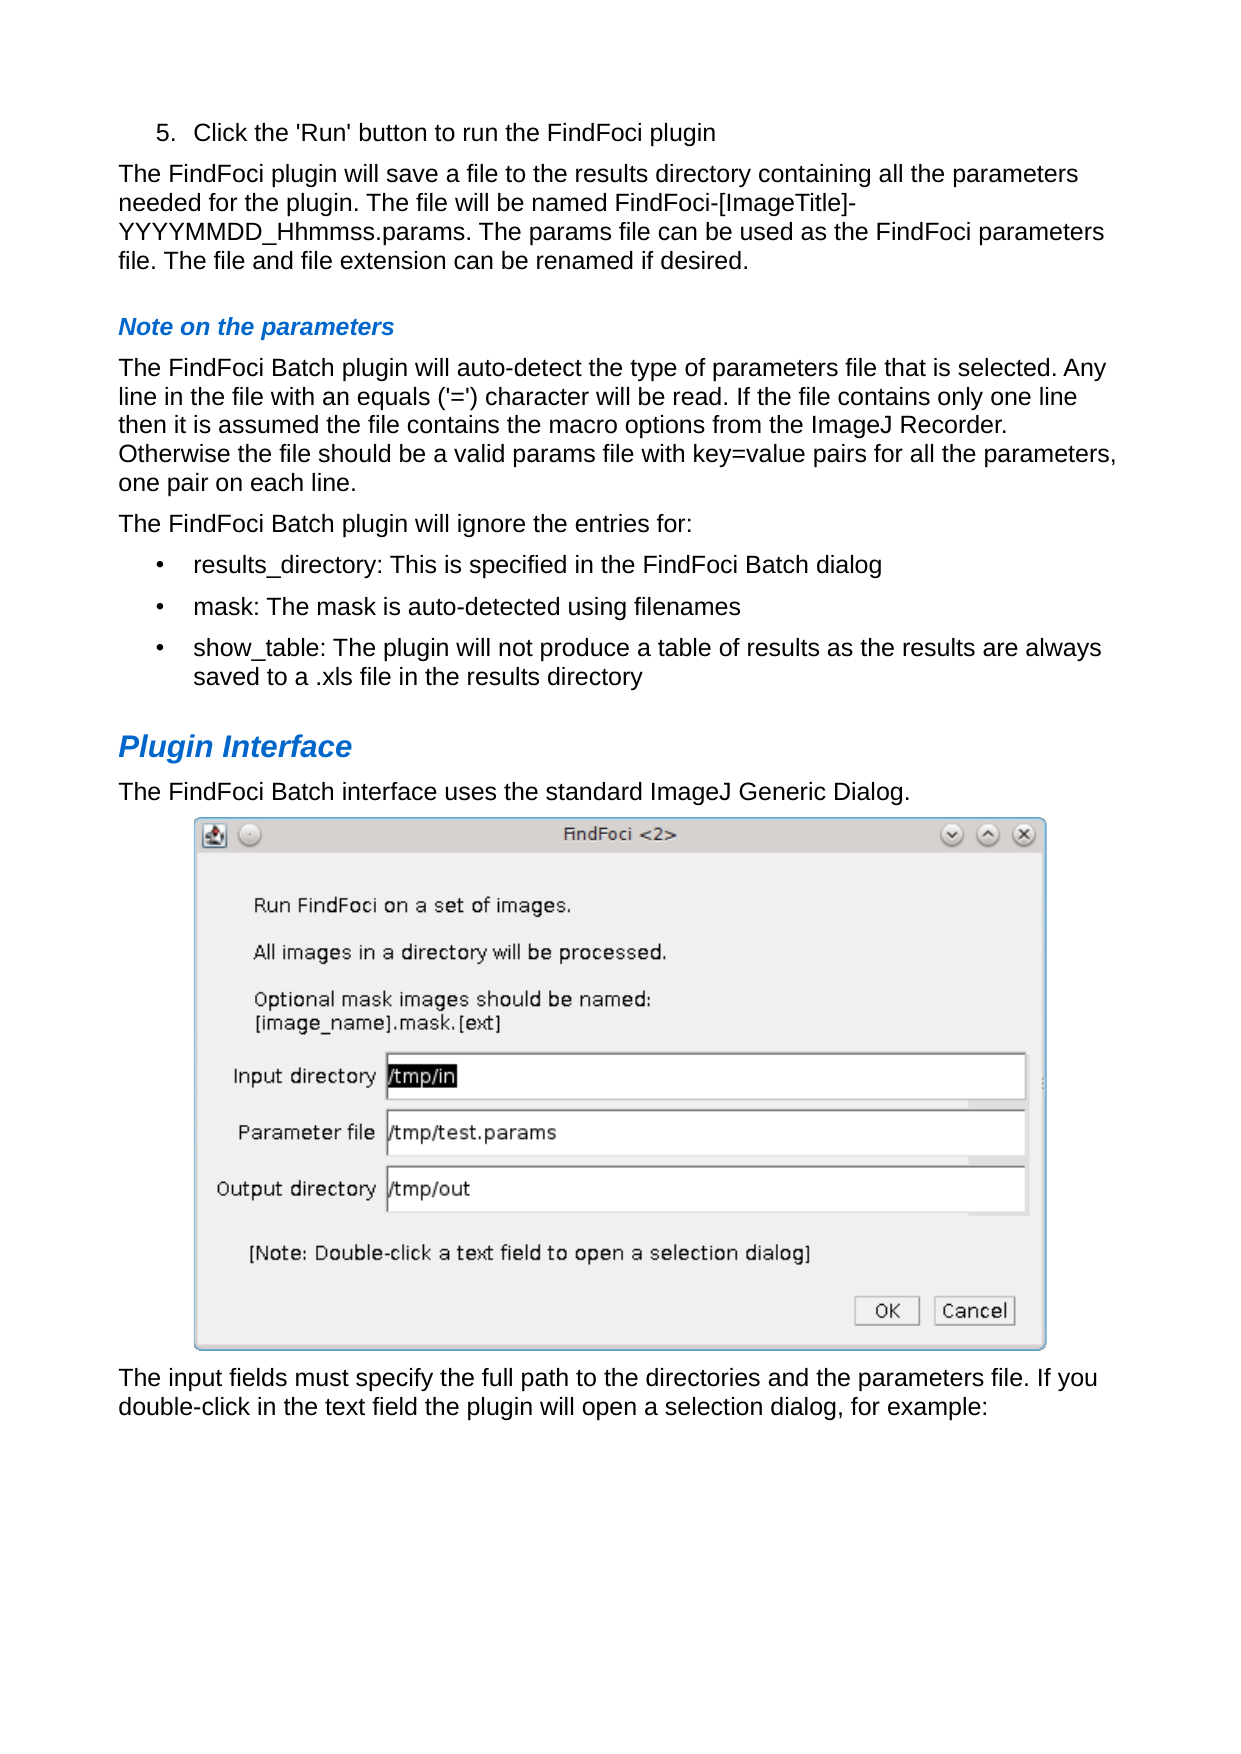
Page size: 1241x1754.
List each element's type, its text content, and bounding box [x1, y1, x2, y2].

text The FindFoci Batch interface uses the standard ImageJ Generic Dialog. [118, 777, 1122, 805]
text The input fields must specify the full path to the directories and the parameters file. If you double-click in the text field the plugin will open a selection dialog, for example: [118, 1363, 1122, 1421]
list results_directory: This is specified in the FindFoci Batch dialog [156, 550, 1122, 579]
list Click the 'Run' button to run the FindFoci plugin [156, 118, 1122, 147]
text The FindFoci plugin will save a file to the results directory containing all the parameters needed for the plugin. The file will be named FindFoci-[ImageTitle]-YYYYMMDD_Hhmmss.params. The params file can be used as the FindFoci parameters file. The file and file extension can be renamed if desired. [118, 159, 1122, 274]
text The FindFoci Batch plugin will auto-detect the type of parameters file that is selected. Any line in the file with an equals ('=') character will be read. If the file contains only one line then it is assumed the file contains the macro options from the ImageJ Recorder. Otherwise the file should be a valid params file with key=value pairs for all the parameters, one pair on each line. [118, 353, 1122, 497]
subtitle Note on the parameters [118, 312, 1122, 340]
list mask: The mask is auto-detected using filenames [156, 592, 1122, 621]
list show_table: The plugin will not produce a table of results as the results are always saved to a .xls file in the results directory [156, 633, 1122, 691]
text The FindFoci Batch plugin will ignore the entries for: [118, 509, 1122, 538]
picture [193, 817, 1047, 1351]
subtitle Plugin Interface [118, 728, 1122, 764]
